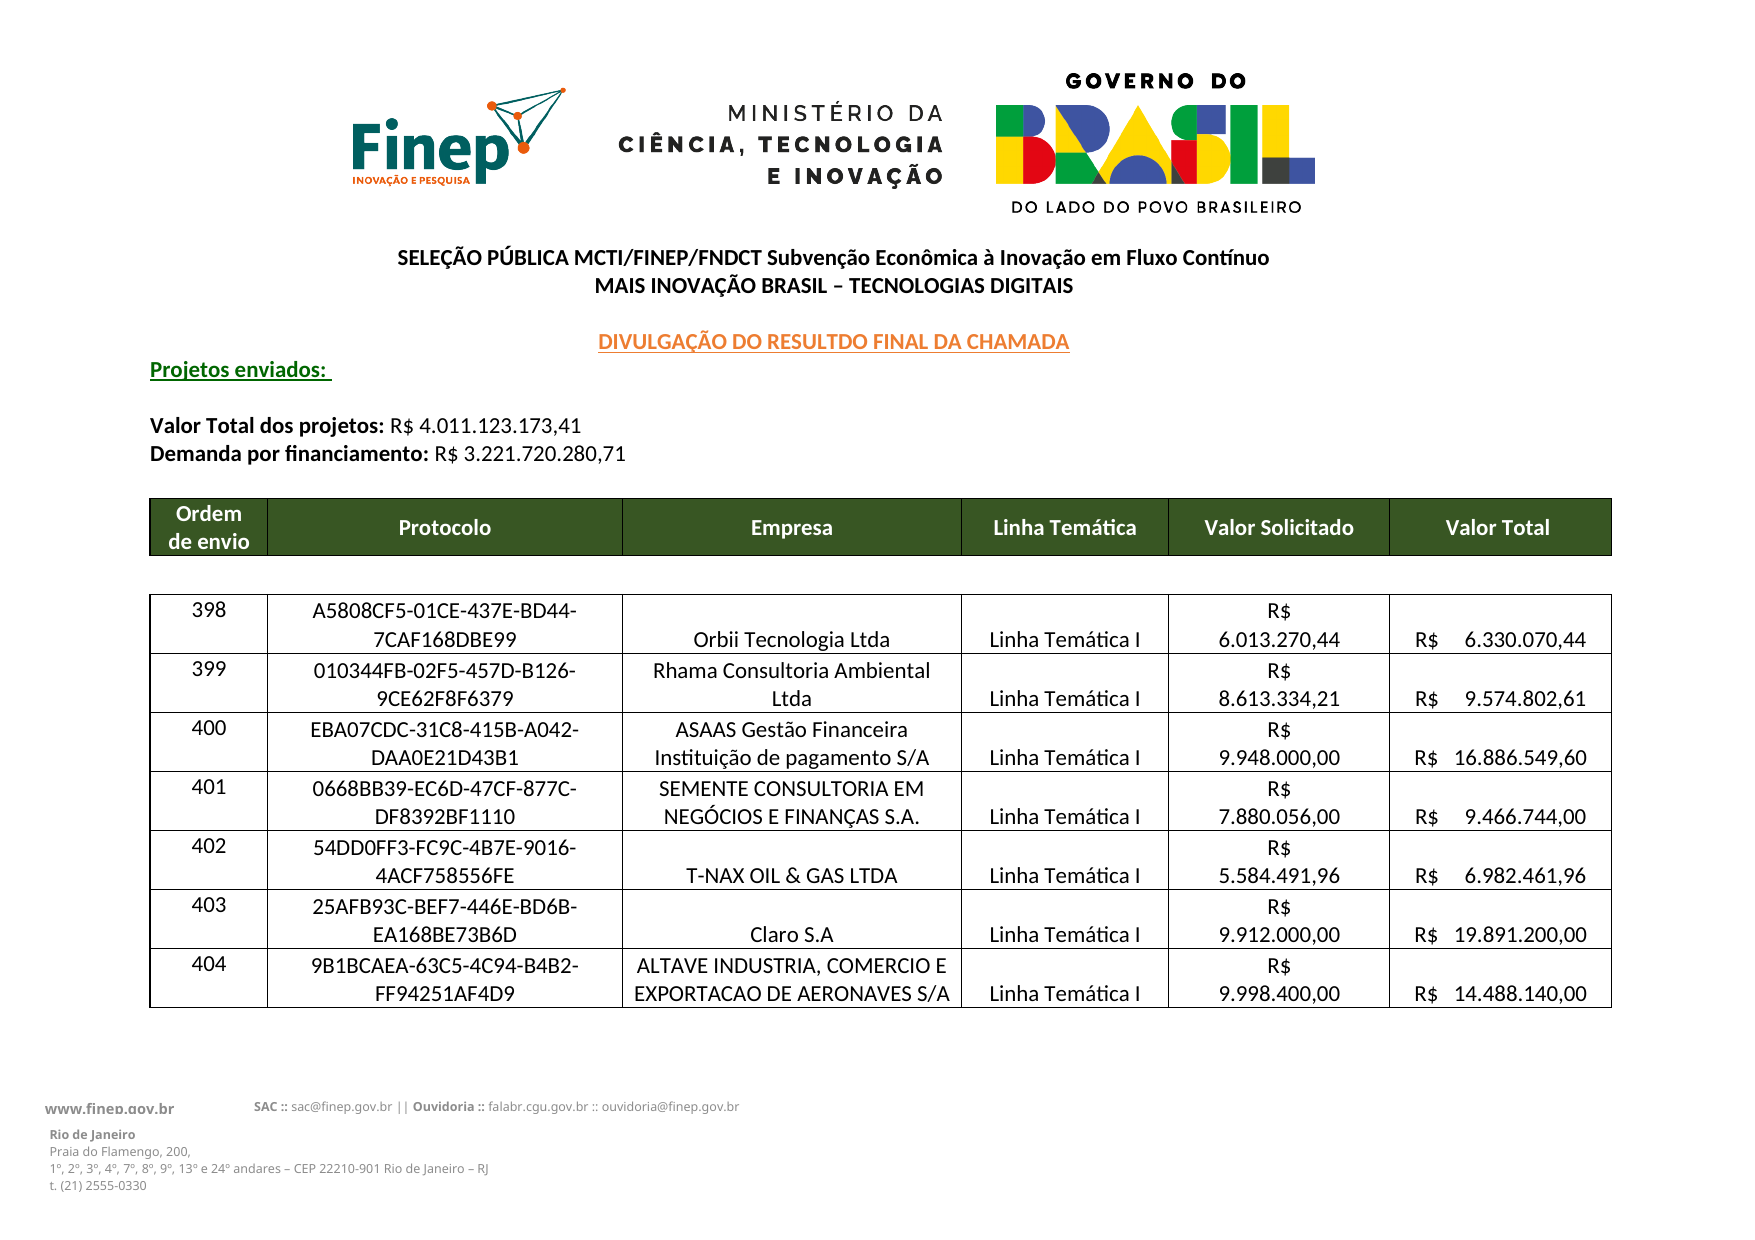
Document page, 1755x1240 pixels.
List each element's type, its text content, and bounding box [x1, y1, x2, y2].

table_cell R$ 7.880.056,00 [1169, 772, 1389, 830]
table_cell 402 [151, 831, 267, 889]
table_cell Linha Temática I [962, 890, 1168, 948]
table_cell R$ 6.982.461,96 [1390, 831, 1611, 889]
table_cell Linha Temática I [962, 949, 1168, 1007]
table_cell Linha Temática I [962, 772, 1168, 830]
table_cell ASAAS Gestão Financeira Instituição de pagamento S/A [623, 713, 961, 771]
table_cell 400 [151, 713, 267, 771]
table_cell R$ 14.488.140,00 [1390, 949, 1611, 1007]
table_cell Linha Temática I [962, 654, 1168, 712]
table_cell 54DD0FF3-FC9C-4B7E-9016-4ACF758556FE [268, 831, 622, 889]
table_cell 404 [151, 949, 267, 1007]
table_cell EBA07CDC-31C8-415B-A042-DAA0E21D43B1 [268, 713, 622, 771]
table_cell 403 [151, 890, 267, 948]
table_cell 401 [151, 772, 267, 830]
table_cell R$ 6.013.270,44 [1169, 595, 1389, 653]
table_cell Rhama Consultoria Ambiental Ltda [623, 654, 961, 712]
table_cell R$ 9.912.000,00 [1169, 890, 1389, 948]
table_cell Linha Temática I [962, 595, 1168, 653]
table_cell Orbii Tecnologia Ltda [623, 595, 961, 653]
table_cell R$ 9.466.744,00 [1390, 772, 1611, 830]
table_cell T-NAX OIL & GAS LTDA [623, 831, 961, 889]
table_cell R$ 9.574.802,61 [1390, 654, 1611, 712]
table_cell 398 [151, 595, 267, 653]
table_cell ALTAVE INDUSTRIA, COMERCIO E EXPORTACAO DE AERONAVES S/A [623, 949, 961, 1007]
table_cell 0668BB39-EC6D-47CF-877C-DF8392BF1110 [268, 772, 622, 830]
table_cell 9B1BCAEA-63C5-4C94-B4B2-FF94251AF4D9 [268, 949, 622, 1007]
table_cell R$ 8.613.334,21 [1169, 654, 1389, 712]
table_cell 399 [151, 654, 267, 712]
table_cell 010344FB-02F5-457D-B126-9CE62F8F6379 [268, 654, 622, 712]
table_cell SEMENTE CONSULTORIA EM NEGÓCIOS E FINANÇAS S.A. [623, 772, 961, 830]
table_cell A5808CF5-01CE-437E-BD44-7CAF168DBE99 [268, 595, 622, 653]
table_cell R$ 5.584.491,96 [1169, 831, 1389, 889]
table_cell 25AFB93C-BEF7-446E-BD6B-EA168BE73B6D [268, 890, 622, 948]
table_cell R$ 16.886.549,60 [1390, 713, 1611, 771]
table_cell R$ 9.998.400,00 [1169, 949, 1389, 1007]
table_cell Linha Temática I [962, 831, 1168, 889]
table_cell Linha Temática I [962, 713, 1168, 771]
table_cell Claro S.A [623, 890, 961, 948]
table_cell R$ 9.948.000,00 [1169, 713, 1389, 771]
table_cell R$ 19.891.200,00 [1390, 890, 1611, 948]
table_cell R$ 6.330.070,44 [1390, 595, 1611, 653]
